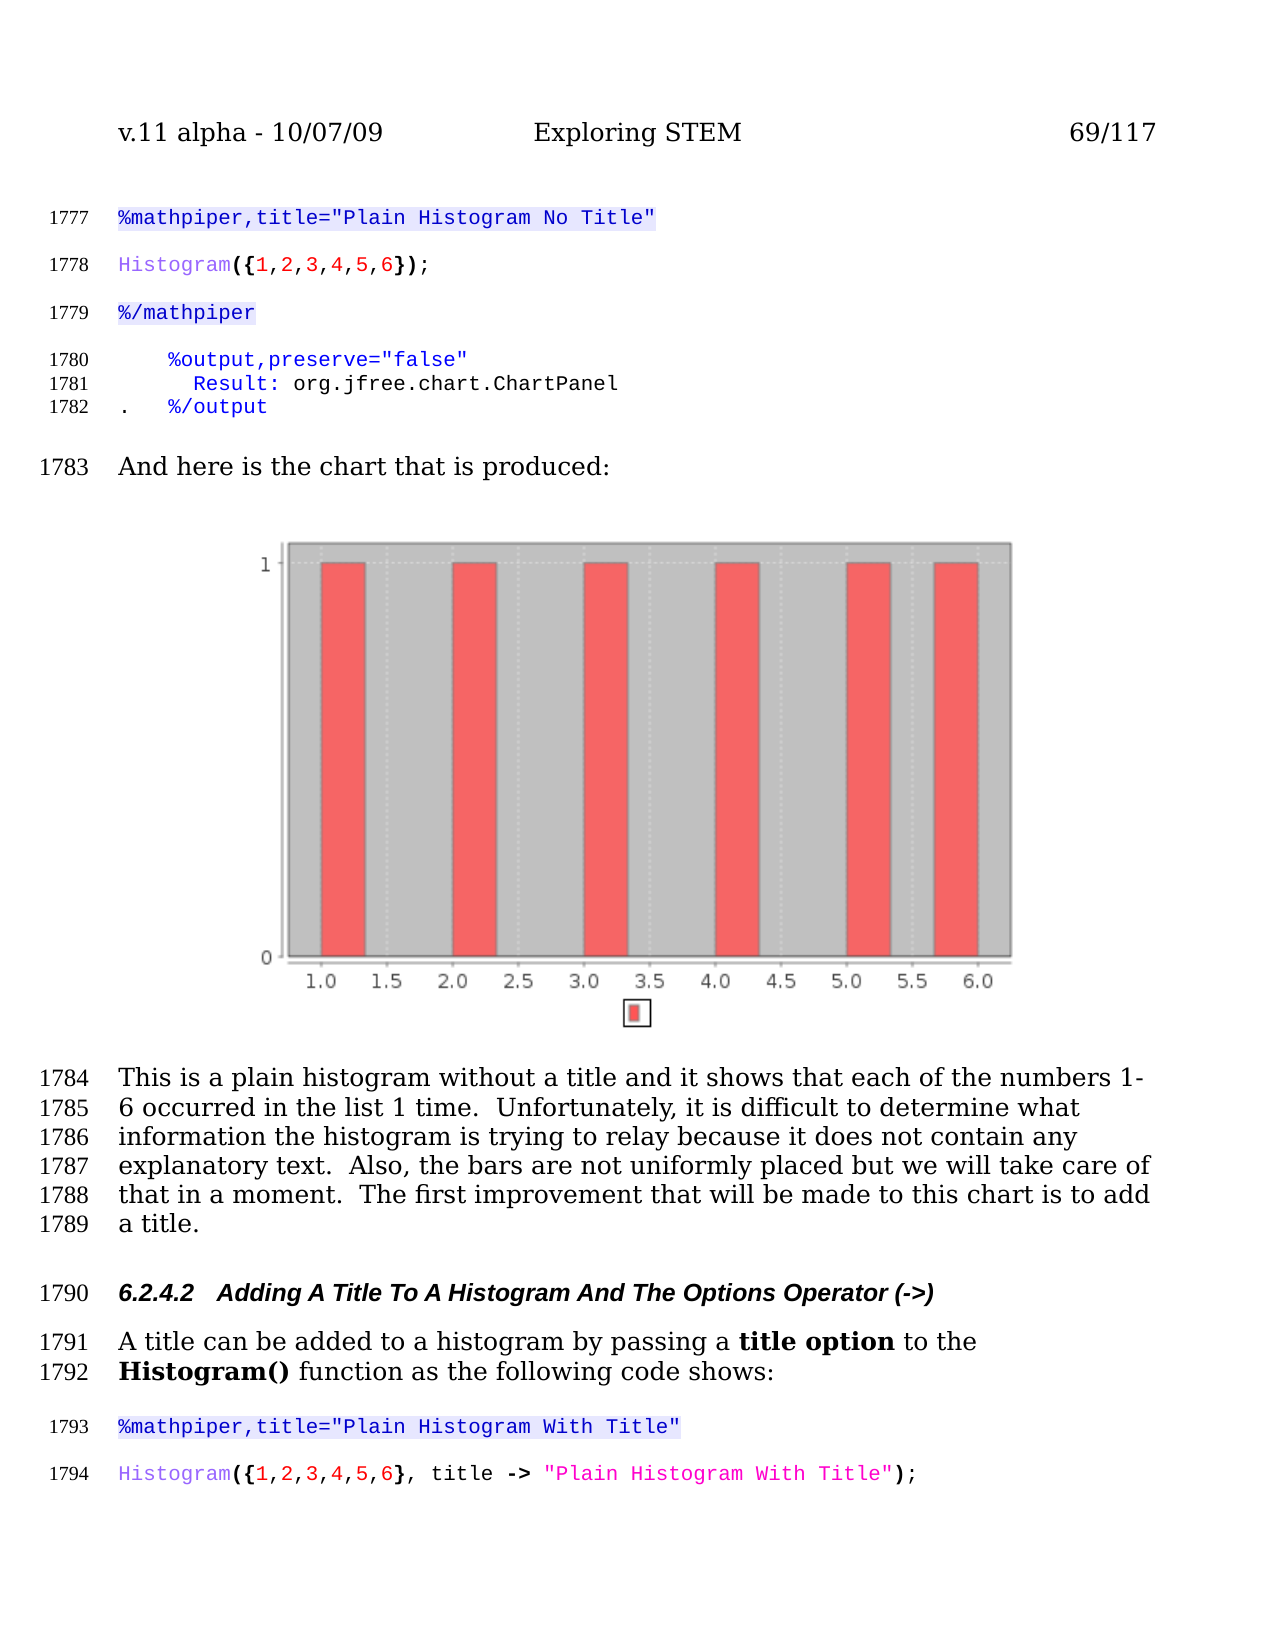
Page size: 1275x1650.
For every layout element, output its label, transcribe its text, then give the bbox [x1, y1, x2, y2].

text %output,preserve="false" [118, 349, 1157, 373]
text %mathpiper,title="Plain Histogram With Title" [118, 1416, 1157, 1439]
picture [245, 531, 1030, 1029]
text %mathpiper,title="Plain Histogram No Title" [118, 207, 1157, 231]
text Histogram({1,2,3,4,5,6}); [118, 254, 1157, 278]
text A title can be added to a histogram by passing a title option to the Histogram() function as the following code shows: [118, 1327, 1157, 1386]
text This is a plain histogram without a title and it shows that each of the numbers 1-6 occurred in the list 1 time. Unfortunately, it is difficult to determine what information the histogram is trying to relay because it does not contain any explanatory text. Also, the bars are not uniformly placed but we will take care of that in a moment. The first improvement that will be made to this chart is to add a title. [118, 1064, 1157, 1239]
subtitle Adding A Title To A Histogram And The Options Operator (->) [118, 1278, 1157, 1306]
text %/mathpiper [118, 302, 1157, 325]
text Result: org.jfree.chart.ChartPanel [118, 373, 1157, 396]
text And here is the chart that is produced: [118, 452, 1157, 482]
text Histogram({1,2,3,4,5,6}, title -> "Plain Histogram With Title"); [118, 1463, 1157, 1487]
text . %/output [118, 396, 1157, 420]
